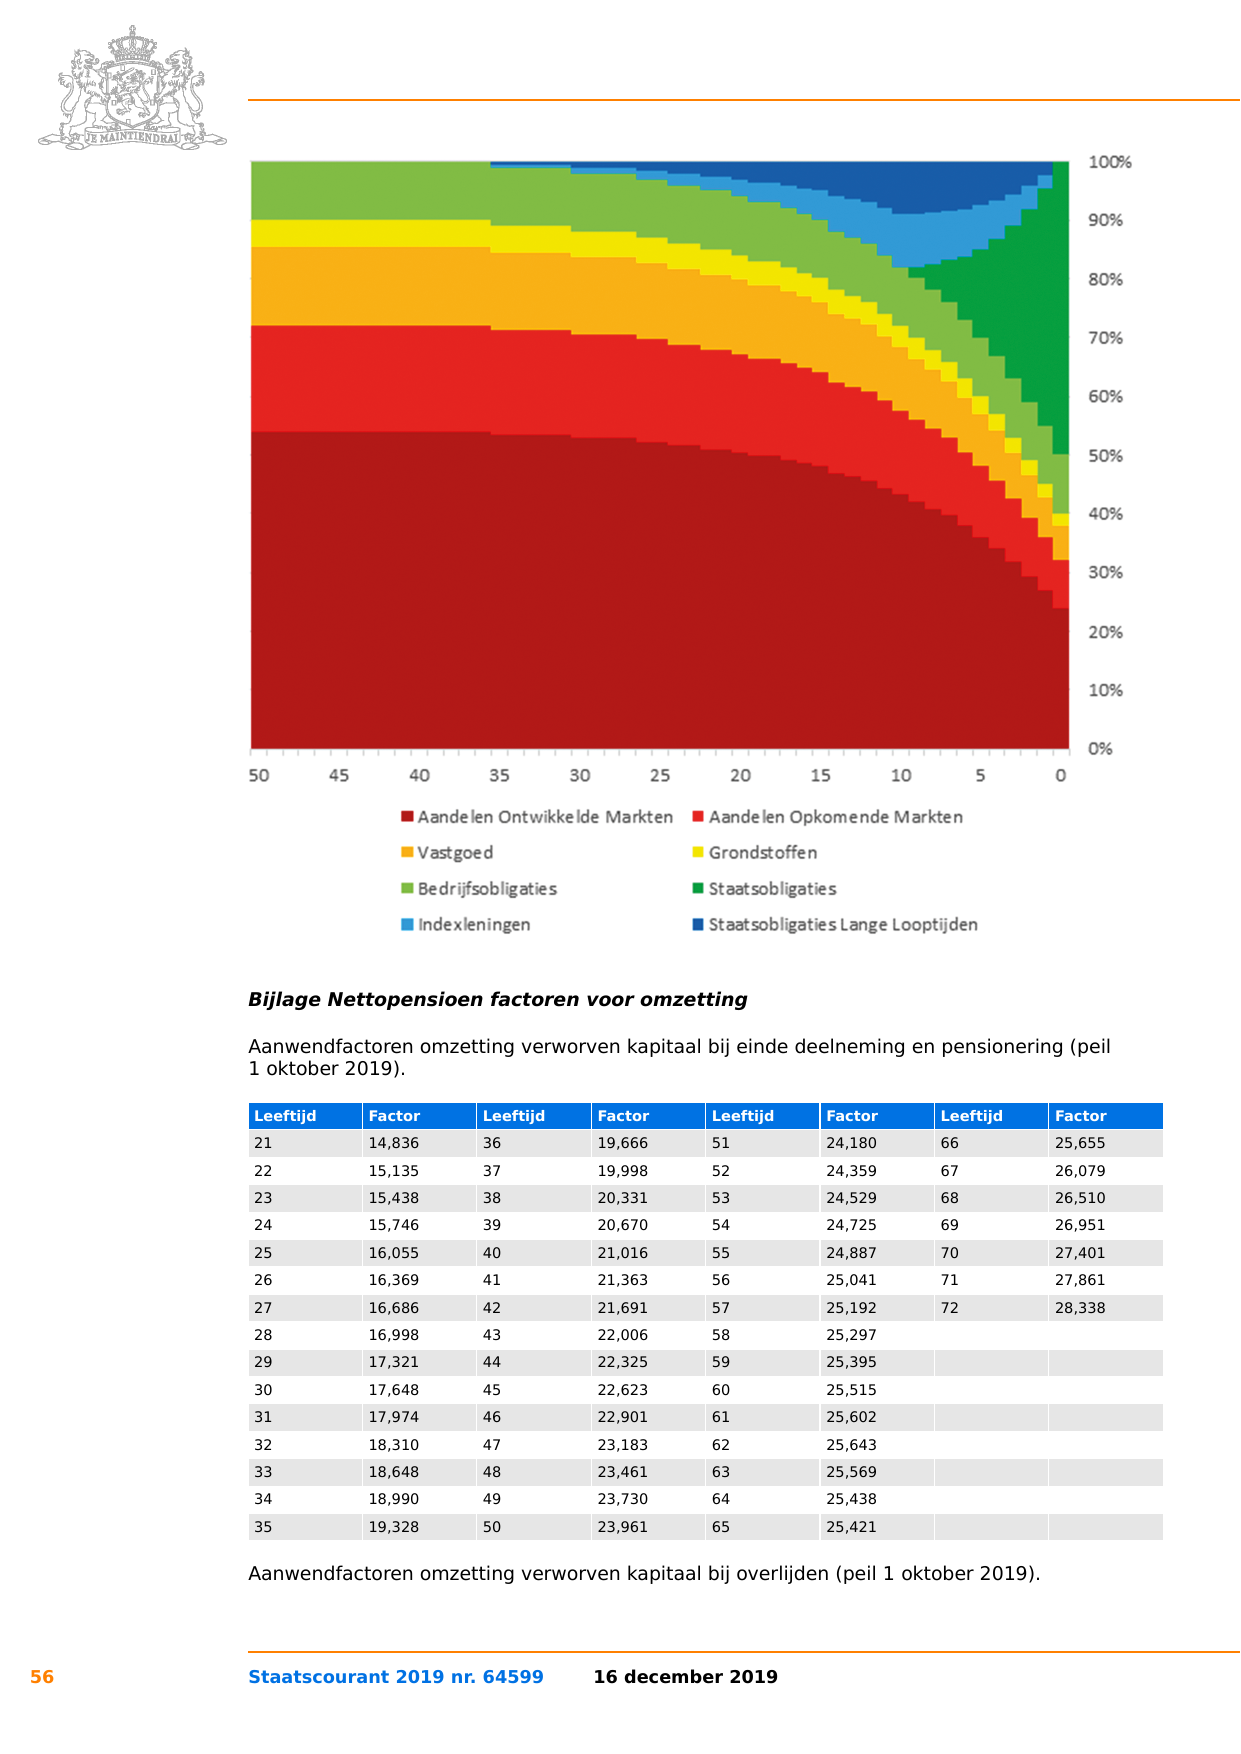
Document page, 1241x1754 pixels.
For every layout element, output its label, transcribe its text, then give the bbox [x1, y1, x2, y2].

table_header Leeftijd [935, 1103, 1048, 1129]
table_cell 25,041 [821, 1268, 934, 1294]
table_cell [1049, 1432, 1163, 1458]
table_cell 37 [477, 1158, 591, 1184]
table_cell 67 [935, 1158, 1048, 1184]
table_cell 24,725 [821, 1213, 934, 1239]
table_cell [1049, 1350, 1163, 1376]
table_cell 15,746 [363, 1213, 476, 1239]
table_cell 54 [706, 1213, 819, 1239]
table_cell [1049, 1404, 1163, 1431]
table_cell 32 [249, 1432, 362, 1458]
table_cell 23 [249, 1185, 362, 1212]
table_cell 28,338 [1049, 1295, 1163, 1321]
table_cell 31 [249, 1404, 362, 1431]
table_cell 18,310 [363, 1432, 476, 1458]
table_cell 23,461 [592, 1459, 705, 1486]
table_cell 22,325 [592, 1350, 705, 1376]
table_cell [935, 1377, 1048, 1403]
table_cell 18,990 [363, 1487, 476, 1513]
table_cell [935, 1322, 1048, 1348]
text Aanwendfactoren omzetting verworven kapitaal bij overlijden (peil 1 oktober 2019). [248, 1563, 1163, 1585]
table_cell 43 [477, 1322, 591, 1348]
table_cell 25,655 [1049, 1130, 1163, 1157]
table_cell 41 [477, 1268, 591, 1294]
table_cell [1049, 1514, 1163, 1540]
table_cell 46 [477, 1404, 591, 1431]
table_cell 23,961 [592, 1514, 705, 1540]
table_cell 27,401 [1049, 1240, 1163, 1266]
table_cell [935, 1459, 1048, 1486]
table_cell 47 [477, 1432, 591, 1458]
table_cell 19,328 [363, 1514, 476, 1540]
table_cell 44 [477, 1350, 591, 1376]
table_cell 21,691 [592, 1295, 705, 1321]
table_cell 22,006 [592, 1322, 705, 1348]
table_cell 50 [477, 1514, 591, 1540]
table_header Factor [821, 1103, 934, 1129]
table_cell [1049, 1459, 1163, 1486]
picture [38, 25, 227, 150]
table_cell 15,135 [363, 1158, 476, 1184]
table_cell 24,359 [821, 1158, 934, 1184]
table_cell [935, 1514, 1048, 1540]
table_cell 22 [249, 1158, 362, 1184]
table_cell 21 [249, 1130, 362, 1157]
table_cell 21,016 [592, 1240, 705, 1266]
picture [248, 151, 1134, 938]
table_cell 25,395 [821, 1350, 934, 1376]
table_header Leeftijd [706, 1103, 819, 1129]
table_cell [1049, 1377, 1163, 1403]
table_cell 25,192 [821, 1295, 934, 1321]
table_cell 26 [249, 1268, 362, 1294]
table_cell 25 [249, 1240, 362, 1266]
table_header Leeftijd [249, 1103, 362, 1129]
table_header Factor [363, 1103, 476, 1129]
table_cell 20,331 [592, 1185, 705, 1212]
table_cell 42 [477, 1295, 591, 1321]
table_cell 25,421 [821, 1514, 934, 1540]
table_cell 25,515 [821, 1377, 934, 1403]
table_cell [1049, 1487, 1163, 1513]
table_cell 65 [706, 1514, 819, 1540]
table_cell 16,686 [363, 1295, 476, 1321]
table_cell 59 [706, 1350, 819, 1376]
table_cell 36 [477, 1130, 591, 1157]
table_cell [1049, 1322, 1163, 1348]
table_cell 25,297 [821, 1322, 934, 1348]
table_cell [935, 1487, 1048, 1513]
subtitle Bijlage Nettopensioen factoren voor omzetting [248, 989, 1163, 1011]
table_cell 23,730 [592, 1487, 705, 1513]
table_cell 20,670 [592, 1213, 705, 1239]
table_cell 29 [249, 1350, 362, 1376]
table_cell 25,569 [821, 1459, 934, 1486]
table_cell 24,180 [821, 1130, 934, 1157]
table_cell 68 [935, 1185, 1048, 1212]
table_cell 24,529 [821, 1185, 934, 1212]
table_cell 24 [249, 1213, 362, 1239]
table_cell 34 [249, 1487, 362, 1513]
table_cell 17,648 [363, 1377, 476, 1403]
table_cell 22,623 [592, 1377, 705, 1403]
table_header Factor [592, 1103, 705, 1129]
table_cell 35 [249, 1514, 362, 1540]
table_cell 21,363 [592, 1268, 705, 1294]
table_cell 18,648 [363, 1459, 476, 1486]
table_cell 66 [935, 1130, 1048, 1157]
table_cell 63 [706, 1459, 819, 1486]
table_cell 62 [706, 1432, 819, 1458]
table_cell 15,438 [363, 1185, 476, 1212]
table_cell 60 [706, 1377, 819, 1403]
table_cell 52 [706, 1158, 819, 1184]
table_cell 49 [477, 1487, 591, 1513]
table_cell 27 [249, 1295, 362, 1321]
table_cell 48 [477, 1459, 591, 1486]
table_cell 25,438 [821, 1487, 934, 1513]
table_cell 16,369 [363, 1268, 476, 1294]
table_cell 64 [706, 1487, 819, 1513]
table_cell 26,951 [1049, 1213, 1163, 1239]
table_cell [935, 1350, 1048, 1376]
table_cell 17,321 [363, 1350, 476, 1376]
table_cell 38 [477, 1185, 591, 1212]
table_cell 19,998 [592, 1158, 705, 1184]
table_cell 24,887 [821, 1240, 934, 1266]
table_cell 25,643 [821, 1432, 934, 1458]
table_cell 56 [706, 1268, 819, 1294]
table_cell 14,836 [363, 1130, 476, 1157]
table_cell 40 [477, 1240, 591, 1266]
table_cell [935, 1432, 1048, 1458]
table_cell 16,998 [363, 1322, 476, 1348]
table_cell 25,602 [821, 1404, 934, 1431]
table_cell 27,861 [1049, 1268, 1163, 1294]
table_cell 58 [706, 1322, 819, 1348]
text Aanwendfactoren omzetting verworven kapitaal bij einde deelneming en pensionering (peil 1 oktober 2019). [248, 1036, 1163, 1080]
table_cell 26,510 [1049, 1185, 1163, 1212]
table_cell 70 [935, 1240, 1048, 1266]
table_cell 71 [935, 1268, 1048, 1294]
table_cell 30 [249, 1377, 362, 1403]
table_cell [935, 1404, 1048, 1431]
table_header Leeftijd [477, 1103, 591, 1129]
table_cell 57 [706, 1295, 819, 1321]
table_cell 39 [477, 1213, 591, 1239]
table_cell 55 [706, 1240, 819, 1266]
table_cell 61 [706, 1404, 819, 1431]
table_cell 45 [477, 1377, 591, 1403]
table_cell 26,079 [1049, 1158, 1163, 1184]
table_cell 69 [935, 1213, 1048, 1239]
table_cell 51 [706, 1130, 819, 1157]
table_cell 72 [935, 1295, 1048, 1321]
table_cell 16,055 [363, 1240, 476, 1266]
table_cell 33 [249, 1459, 362, 1486]
table_cell 19,666 [592, 1130, 705, 1157]
table_cell 53 [706, 1185, 819, 1212]
table_header Factor [1049, 1103, 1163, 1129]
table_cell 17,974 [363, 1404, 476, 1431]
table_cell 23,183 [592, 1432, 705, 1458]
table_cell 28 [249, 1322, 362, 1348]
table_cell 22,901 [592, 1404, 705, 1431]
